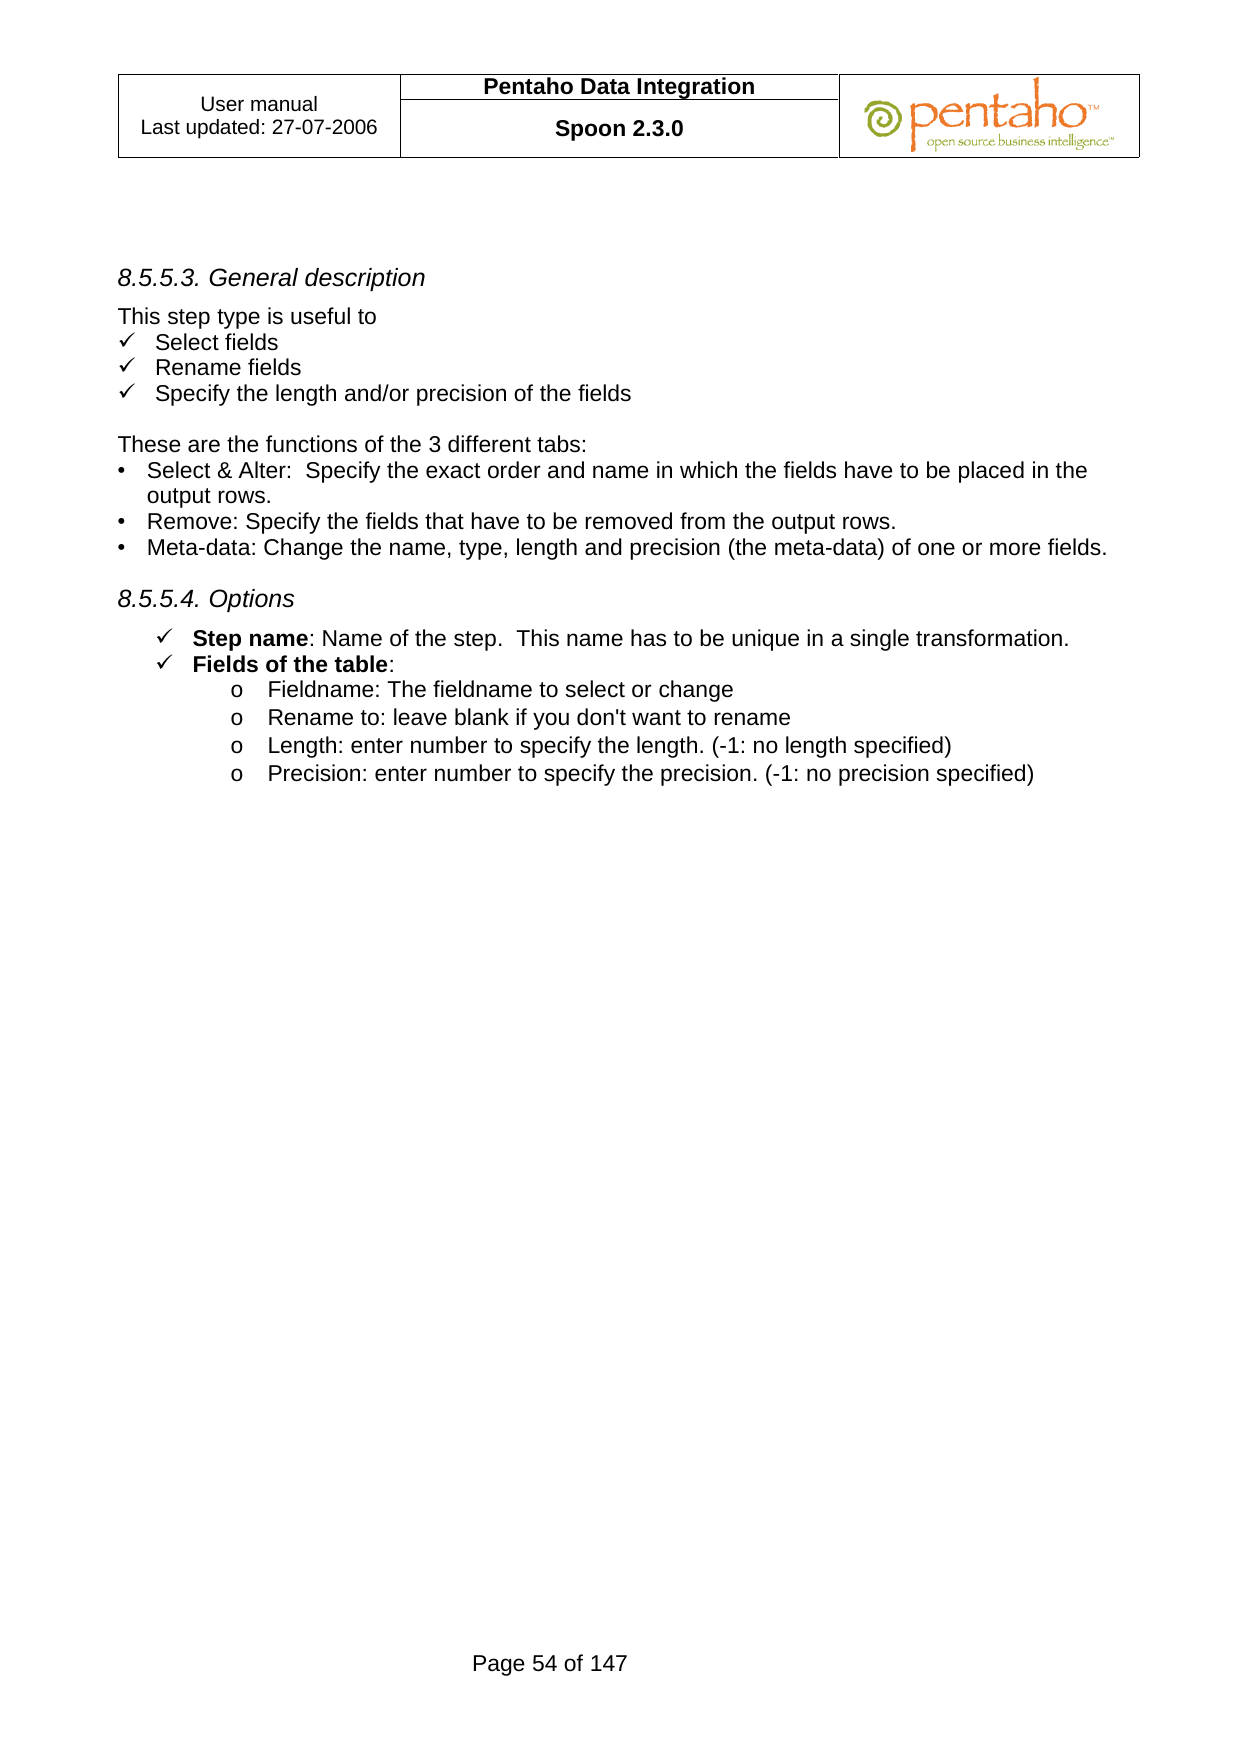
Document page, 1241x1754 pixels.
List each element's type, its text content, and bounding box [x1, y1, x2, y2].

text These are the functions of the 3 different tabs: [117, 432, 1137, 457]
list Select & Alter: Specify the exact order and name in which the fields have to be placed in the output rows. [117, 457, 1137, 509]
subtitle General description [117, 263, 1137, 291]
text This step type is useful to [117, 304, 1137, 329]
subtitle Options [117, 585, 1137, 613]
list Precision: enter number to specify the precision. (-1: no precision specified) [230, 760, 1137, 788]
list Rename fields [117, 355, 1137, 381]
list Fields of the table: [155, 651, 1137, 677]
list Rename to: leave blank if you don't want to rename [230, 705, 1137, 733]
list Step name: Name of the step. This name has to be unique in a single transformation. [155, 626, 1137, 651]
list Remove: Specify the fields that have to be removed from the output rows. [117, 509, 1137, 534]
list Fieldname: The fieldname to select or change [230, 677, 1137, 705]
list Specify the length and/or precision of the fields [117, 381, 1137, 406]
list Select fields [117, 329, 1137, 355]
list Length: enter number to specify the length. (-1: no length specified) [230, 733, 1137, 760]
list Meta-data: Change the name, type, length and precision (the meta-data) of one or more fields. [117, 534, 1137, 560]
